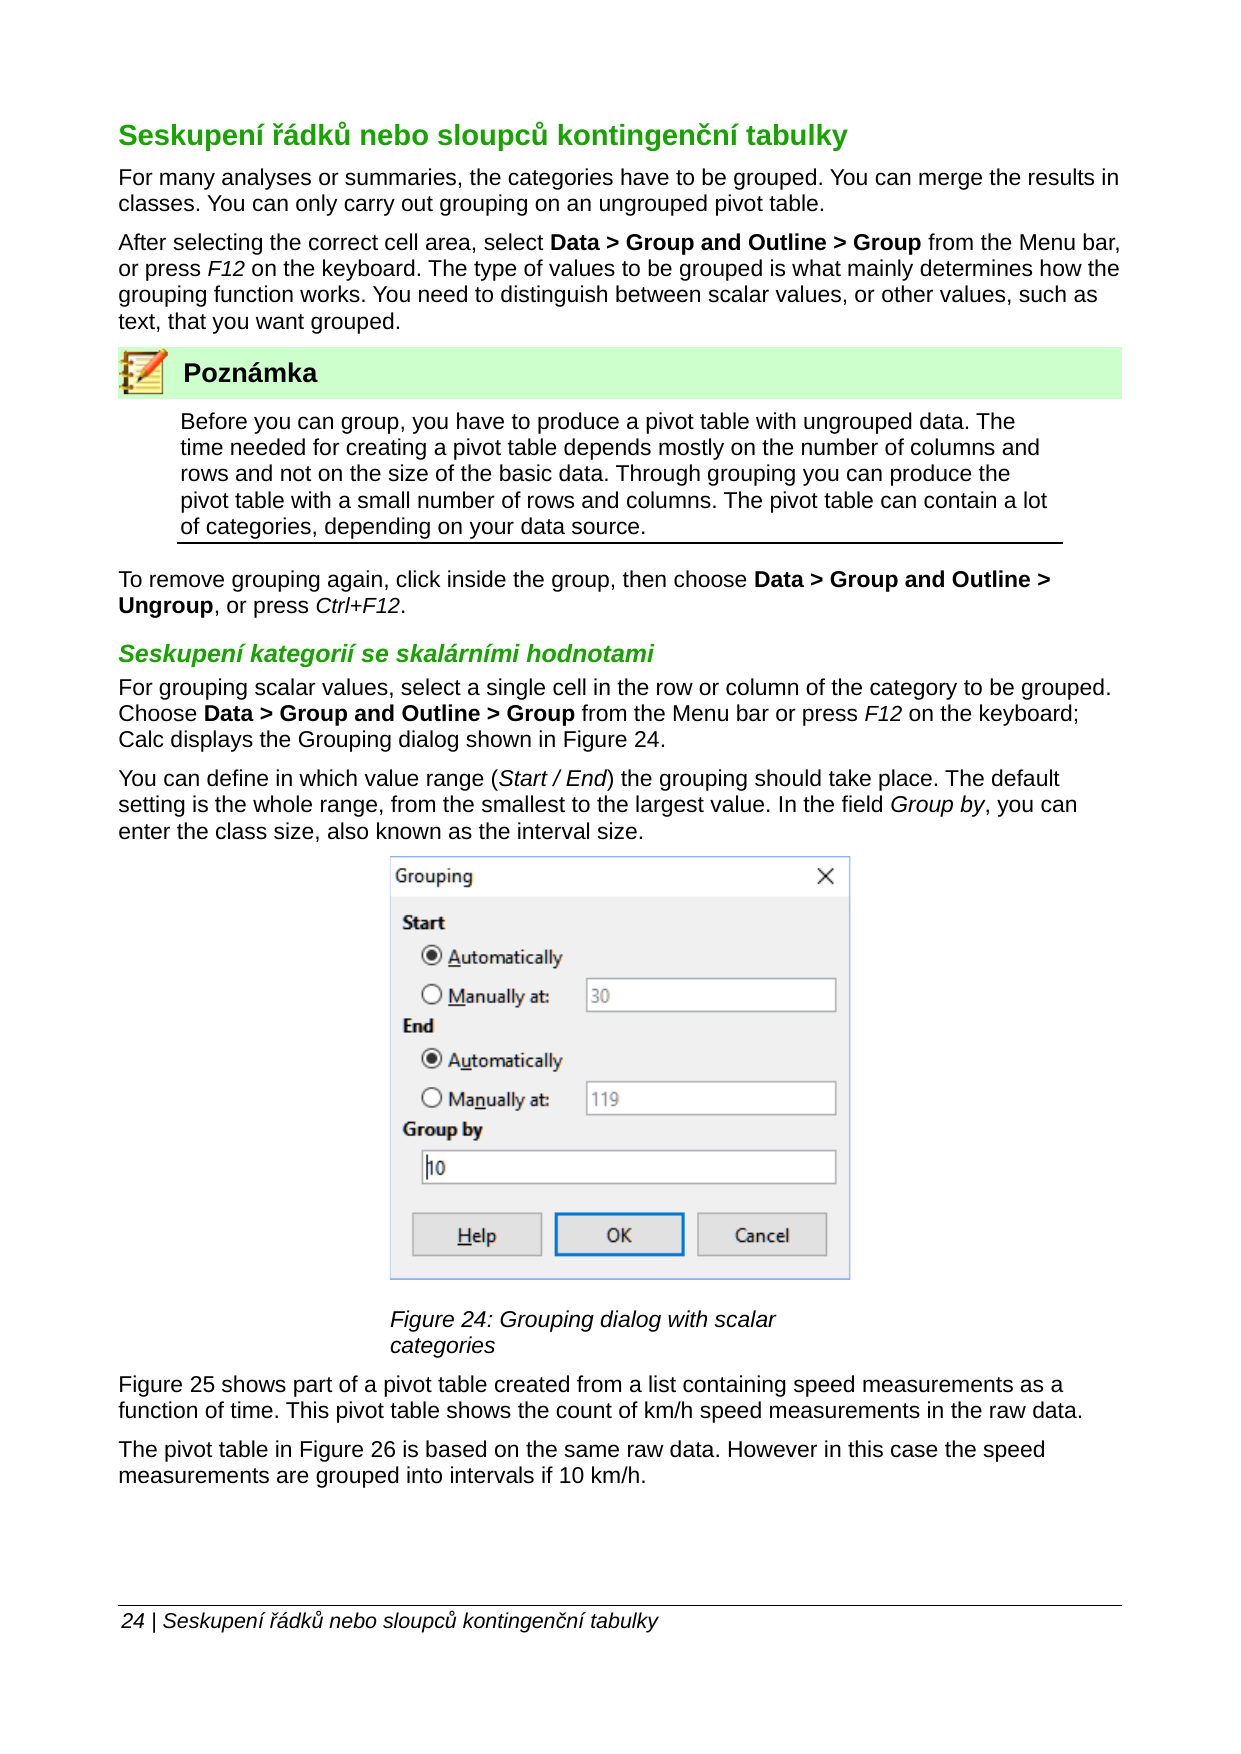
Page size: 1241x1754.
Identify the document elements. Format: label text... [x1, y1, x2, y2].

text The pivot table in Figure 26 is based on the same raw data. However in this case the speed measurements are grouped into intervals if 10 km/h. [118, 1436, 1122, 1489]
text You can define in which value range (Start / End) the grouping should take place. The default setting is the whole range, from the smallest to the largest value. In the field Group by, you can enter the class size, also known as the interval size. [118, 765, 1122, 844]
text Before you can group, you have to produce a pivot table with ungrouped data. The time needed for creating a pivot table depends mostly on the number of columns and rows and not on the size of the basic data. Through grouping you can produce the pivot table with a small number of rows and columns. The pivot table can contain a lot of categories, depending on your data source. [177, 404, 1063, 542]
picture [389, 856, 851, 1280]
text After selecting the correct cell area, select Data > Group and Outline > Group from the Menu bar, or press F12 on the keyboard. The type of values to be grouped is what mainly determines how the grouping function works. You need to distinguish between scalar values, or other values, such as text, that you want grouped. [118, 229, 1122, 334]
text Figure 25 shows part of a pivot table created from a list containing speed measurements as a function of time. This pivot table shows the count of km/h speed measurements in the raw data. [118, 1371, 1122, 1423]
text To remove grouping again, click inside the group, then choose Data > Group and Outline > Ungroup, or press Ctrl+F12. [118, 566, 1122, 618]
text For many analyses or summaries, the categories have to be grouped. You can merge the results in classes. You can only carry out grouping on an ungrouped pivot table. [118, 163, 1122, 216]
picture [119, 347, 170, 398]
subtitle Seskupení kategorií se skalárními hodnotami [118, 639, 1122, 668]
text Figure 24: Grouping dialog with scalar categories [390, 1280, 851, 1359]
subtitle Poznámka [118, 347, 1122, 399]
text For grouping scalar values, select a single cell in the row or column of the category to be grouped. Choose Data > Group and Outline > Group from the Menu bar or press F12 on the keyboard; Calc displays the Grouping dialog shown in Figure 24. [118, 673, 1122, 753]
subtitle Seskupení řádků nebo sloupců kontingenční tabulky [118, 118, 1122, 152]
